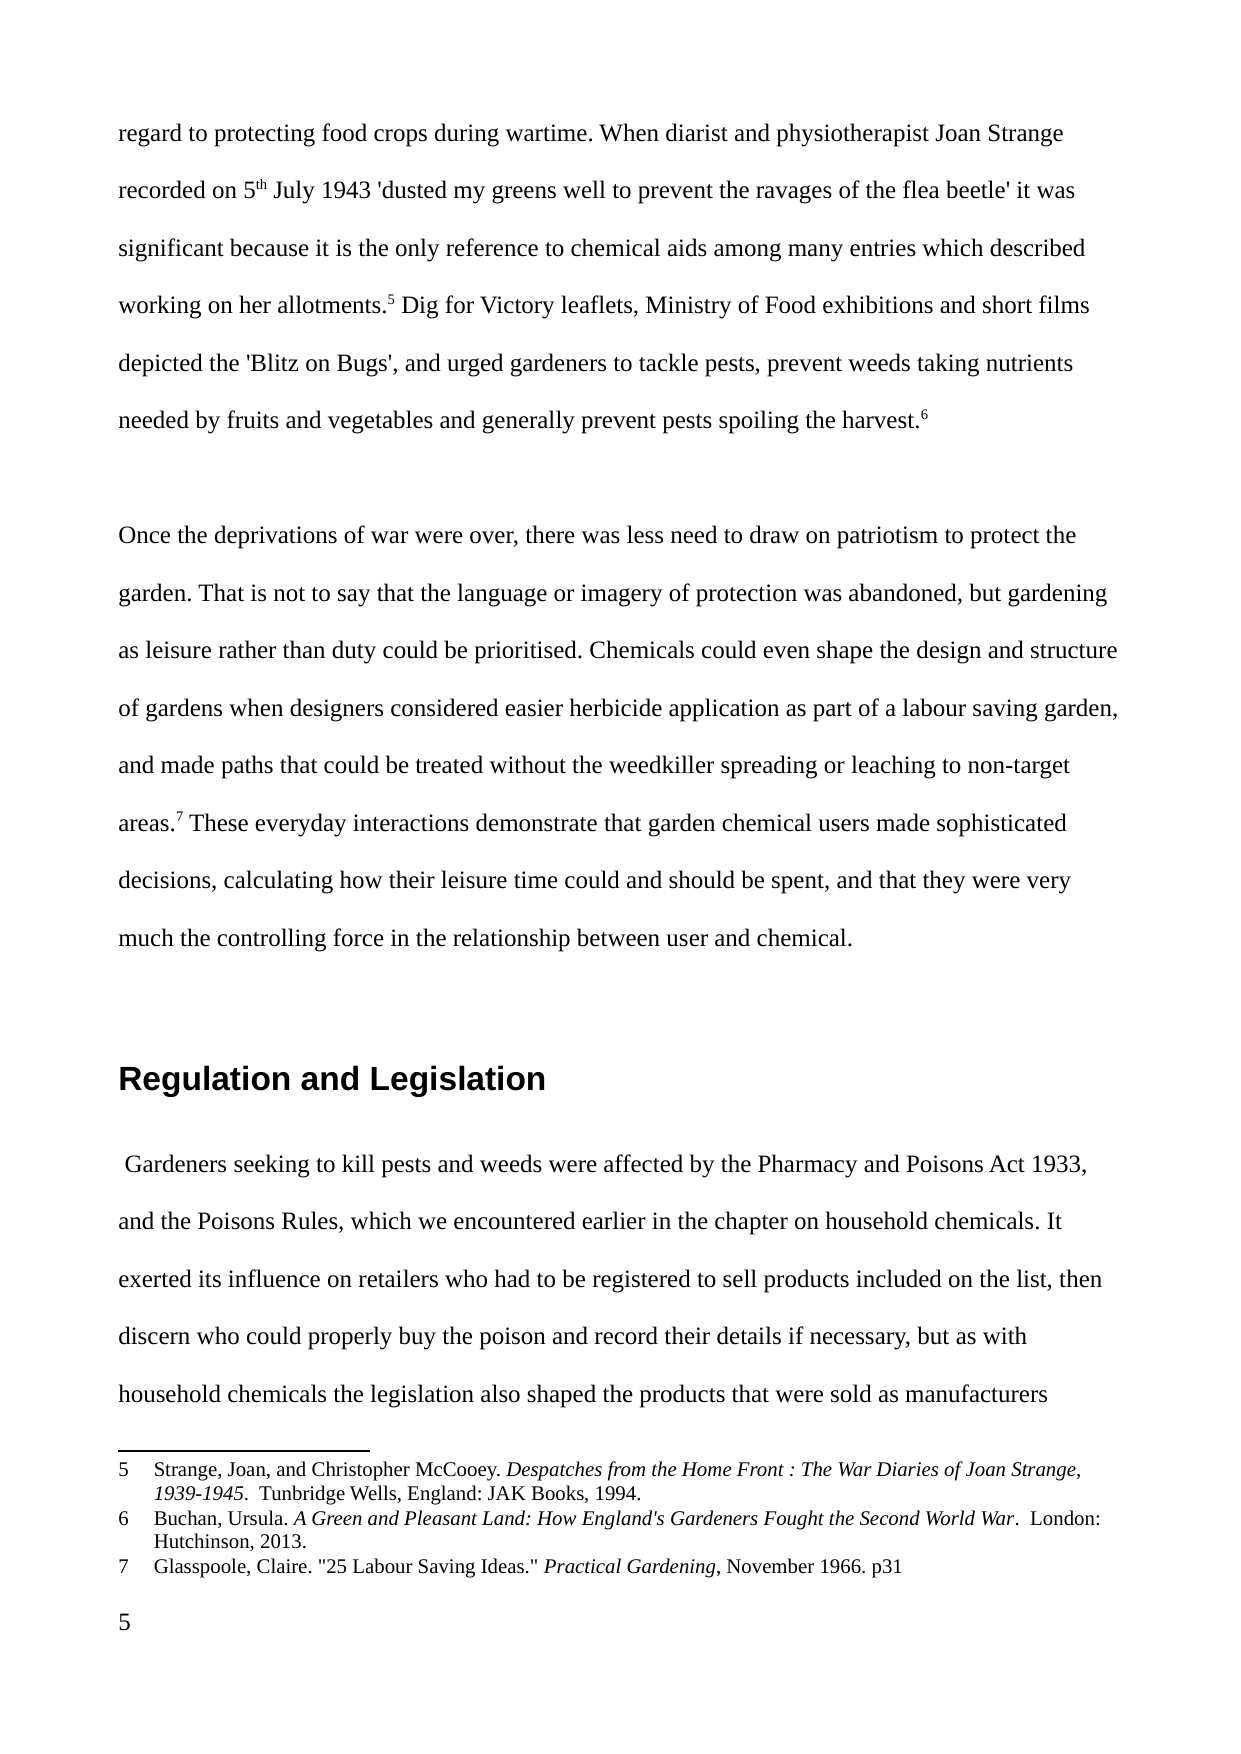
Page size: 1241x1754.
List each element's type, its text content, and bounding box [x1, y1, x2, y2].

text Buchan, Ursula. A Green and Pleasant Land: How England's Gardeners Fought the Second World War. London: Hutchinson, 2013. [118, 1505, 1122, 1553]
text Gardeners seeking to kill pests and weeds were affected by the Pharmacy and Poisons Act 1933, and the Poisons Rules, which we encountered earlier in the chapter on household chemicals. It exerted its influence on retailers who had to be registered to sell products included on the list, then discern who could properly buy the poison and record their details if necessary, but as with household chemicals the legislation also shaped the products that were sold as manufacturers [118, 1149, 1122, 1407]
text regard to protecting food crops during wartime. When diarist and physiotherapist Joan Strange recorded on 5th July 1943 'dusted my greens well to prevent the ravages of the flea beetle' it was significant because it is the only reference to chemical aids among many entries which described working on her allotments. Dig for Victory leaflets, Ministry of Food exhibitions and short films depicted the 'Blitz on Bugs', and urged gardeners to tackle pests, prevent weeds taking nutrients needed by fruits and vegetables and generally prevent pests spoiling the harvest. [118, 118, 1122, 434]
text Strange, Joan, and Christopher McCooey. Despatches from the Home Front : The War Diaries of Joan Strange, 1939-1945. Tunbridge Wells, England: JAK Books, 1994. [118, 1457, 1122, 1505]
text Glasspoole, Claire. "25 Labour Saving Ideas." Practical Gardening, November 1966. p31 [118, 1553, 1122, 1578]
text Once the deprivations of war were over, there was less need to draw on patriotism to protect the garden. That is not to say that the language or imagery of protection was abandoned, but gardening as leisure rather than duty could be prioritised. Chemicals could even shape the design and structure of gardens when designers considered easier herbicide application as part of a labour saving garden, and made paths that could be treated without the weedkiller spreading or leaching to non-target areas. These everyday interactions demonstrate that garden chemical users made sophisticated decisions, calculating how their leisure time could and should be spent, and that they were very much the controlling force in the relationship between user and chemical. [118, 521, 1122, 952]
subtitle Regulation and Legislation [118, 1059, 1122, 1098]
